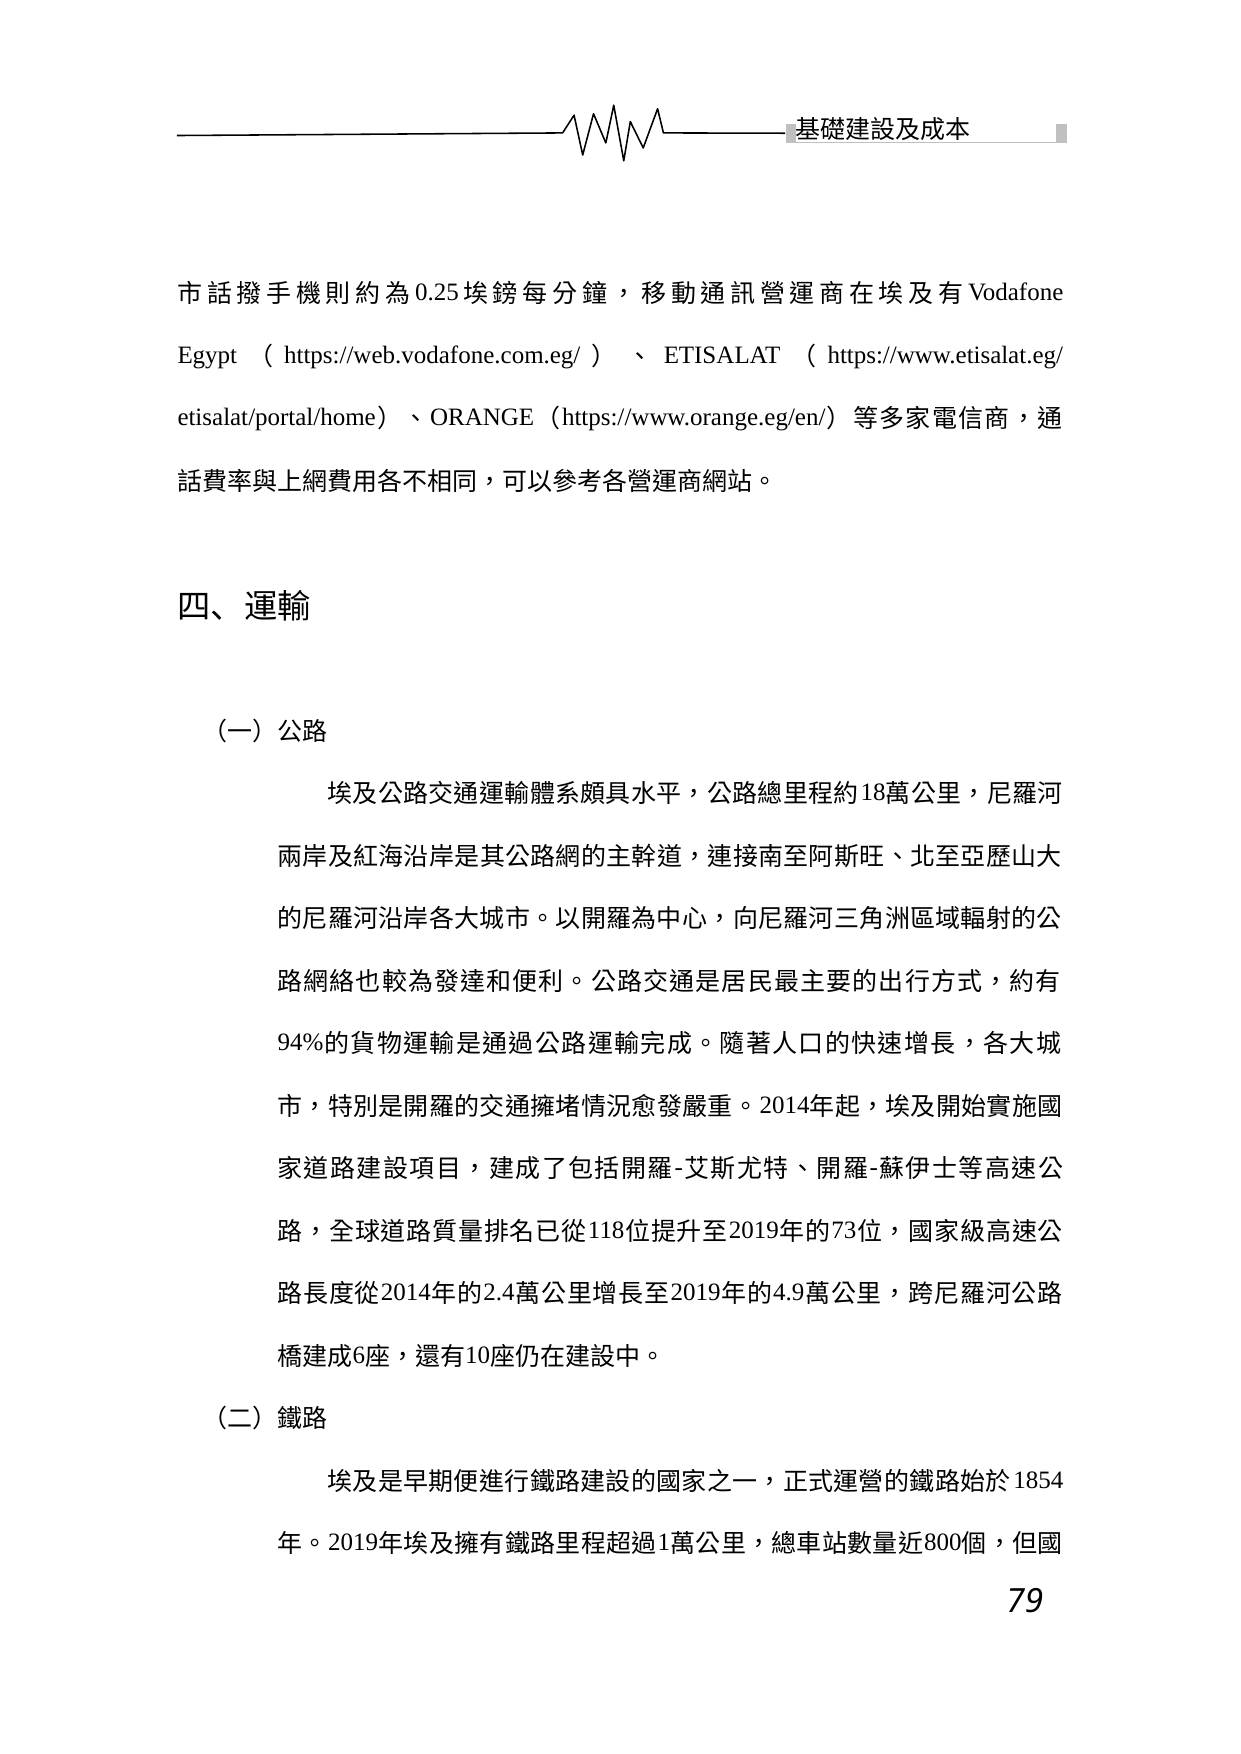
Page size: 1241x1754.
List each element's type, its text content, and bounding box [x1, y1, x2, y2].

text （一）公路 [202, 688, 1063, 750]
text 市話撥手機則約為0.25埃鎊每分鐘，移動通訊營運商在埃及有Vodafone Egypt（https://web.vodafone.com.eg/）、ETISALAT（https://www.etisalat.eg/etisalat/portal/home）、ORANGE（https://www.orange.eg/en/）等多家電信商，通話費率與上網費用各不相同，可以參考各營運商網站。 [177, 250, 1063, 500]
text 埃及是早期便進行鐵路建設的國家之一，正式運營的鐵路始於1854年。2019年埃及擁有鐵路里程超過1萬公里，總車站數量近800個，但國 [277, 1438, 1063, 1563]
text 四、運輸 [177, 563, 1063, 625]
text 埃及公路交通運輸體系頗具水平，公路總里程約18萬公里，尼羅河兩岸及紅海沿岸是其公路網的主幹道，連接南至阿斯旺、北至亞歷山大的尼羅河沿岸各大城市。以開羅為中心，向尼羅河三角洲區域輻射的公路網絡也較為發達和便利。公路交通是居民最主要的出行方式，約有94%的貨物運輸是通過公路運輸完成。隨著人口的快速增長，各大城市，特別是開羅的交通擁堵情況愈發嚴重。2014年起，埃及開始實施國家道路建設項目，建成了包括開羅-艾斯尤特、開羅-蘇伊士等高速公路，全球道路質量排名已從118位提升至2019年的73位，國家級高速公路長度從2014年的2.4萬公里增長至2019年的4.9萬公里，跨尼羅河公路橋建成6座，還有10座仍在建設中。 [277, 750, 1063, 1375]
text （二）鐵路 [202, 1375, 1063, 1438]
